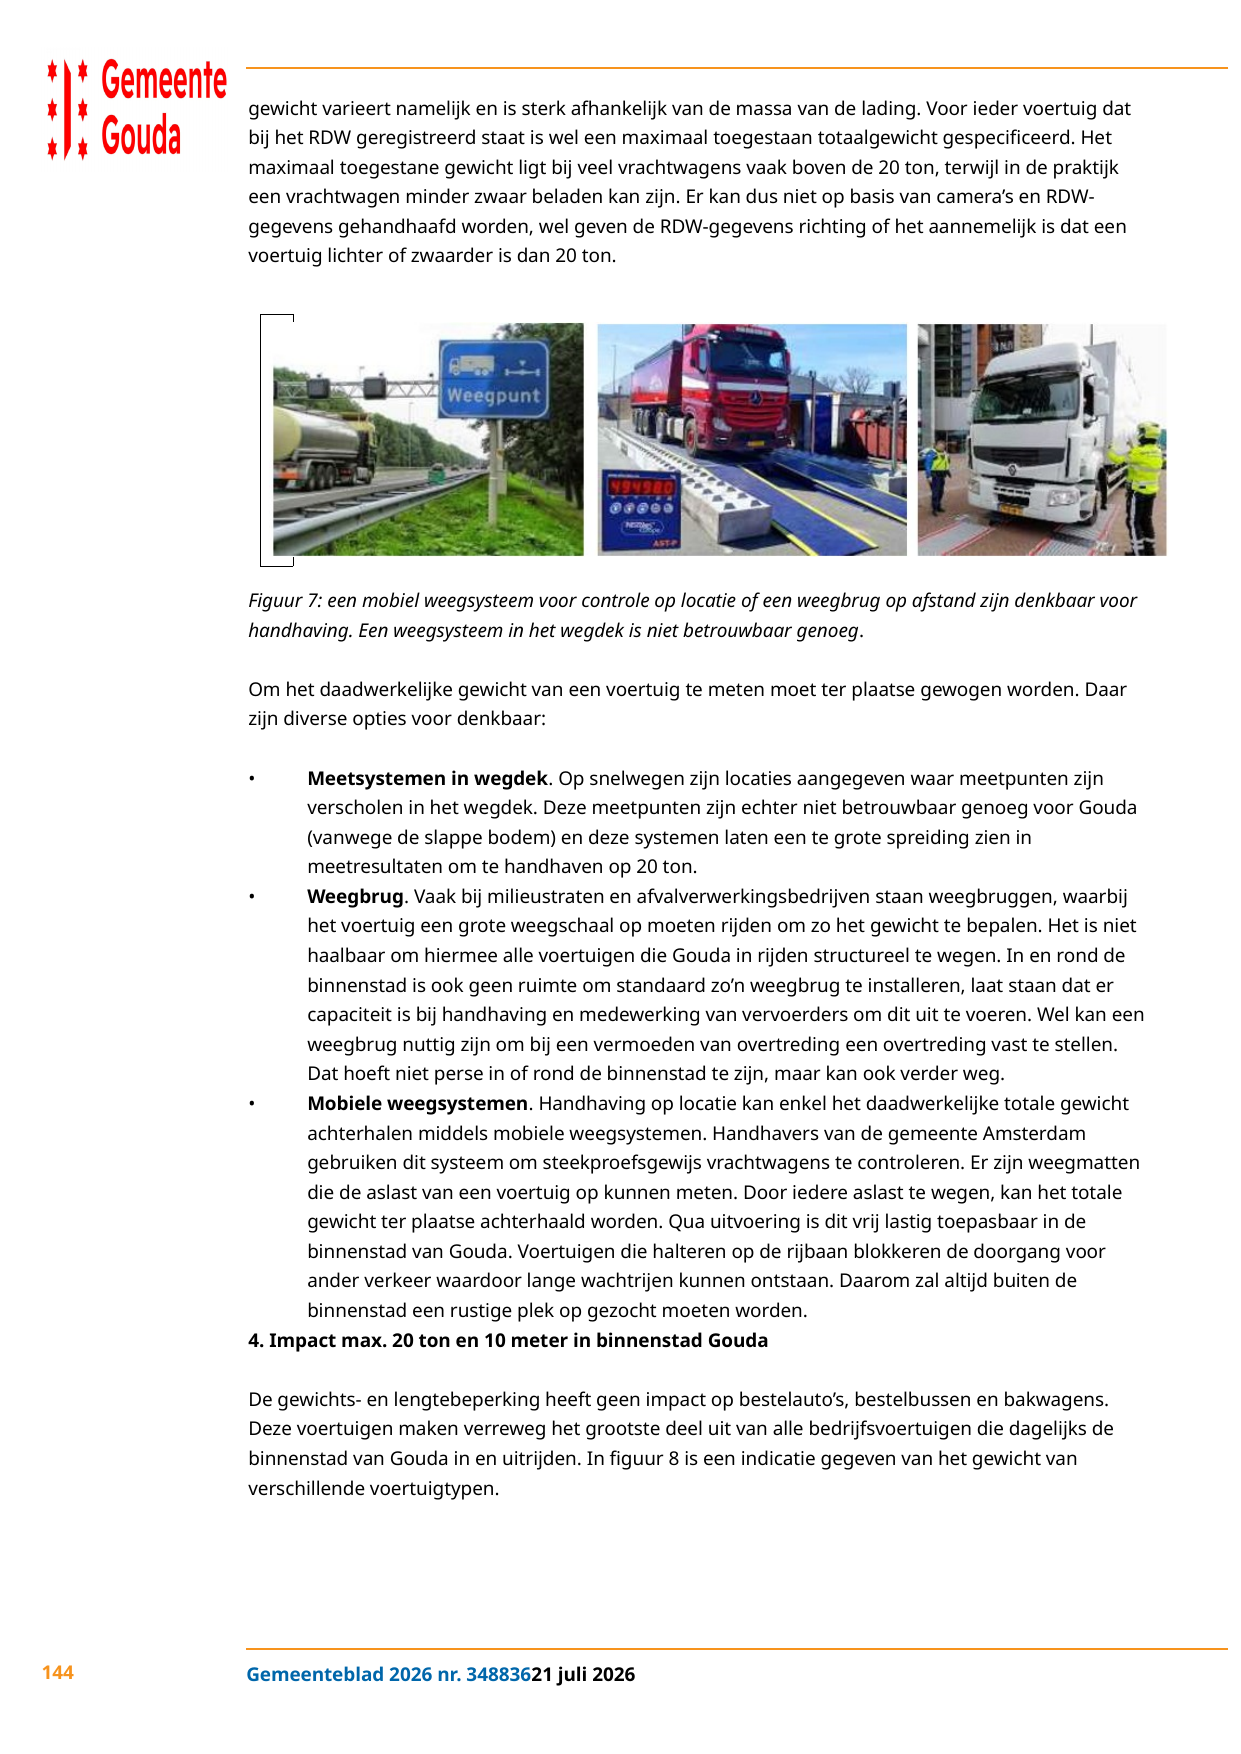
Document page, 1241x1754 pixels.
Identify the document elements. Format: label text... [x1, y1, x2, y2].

text Om het daadwerkelijke gewicht van een voertuig te meten moet ter plaatse gewogen worden. Daar zijn diverse opties voor denkbaar: [248, 676, 1152, 731]
text gewicht varieert namelijk en is sterk afhankelijk van de massa van de lading. Voor ieder voertuig dat bij het RDW geregistreerd staat is wel een maximaal toegestaan totaalgewicht gespecificeerd. Het maximaal toegestane gewicht ligt bij veel vrachtwagens vaak boven de 20 ton, terwijl in de praktijk een vrachtwagen minder zwaar beladen kan zijn. Er kan dus niet op basis van camera’s en RDW-gegevens gehandhaafd worden, wel geven de RDW-gegevens richting of het aannemelijk is dat een voertuig lichter of zwaarder is dan 20 ton. [248, 95, 1152, 268]
list Weegbrug. Vaak bij milieustraten en afvalverwerkingsbedrijven staan weegbruggen, waarbij het voertuig een grote weegschaal op moeten rijden om zo het gewicht te bepalen. Het is niet haalbaar om hiermee alle voertuigen die Gouda in rijden structureel te wegen. In en rond de binnenstad is ook geen ruimte om standaard zo’n weegbrug te installeren, laat staan dat er capaciteit is bij handhaving en medewerking van vervoerders om dit uit te voeren. Wel kan een weegbrug nuttig zijn om bij een vermoeden van overtreding een overtreding vast te stellen. Dat hoeft niet perse in of rond de binnenstad te zijn, maar kan ook verder weg. [248, 883, 1152, 1086]
text Figuur 7: een mobiel weegsysteem voor controle op locatie of een weegbrug op afstand zijn denkbaar voor handhaving. Een weegsysteem in het wegdek is niet betrouwbaar genoeg. [248, 587, 1152, 642]
picture [268, 322, 1173, 557]
list Mobiele weegsystemen. Handhaving op locatie kan enkel het daadwerkelijke totale gewicht achterhalen middels mobiele weegsystemen. Handhavers van de gemeente Amsterdam gebruiken dit systeem om steekproefsgewijs vrachtwagens te controleren. Er zijn weegmatten die de aslast van een voertuig op kunnen meten. Door iedere aslast te wegen, kan het totale gewicht ter plaatse achterhaald worden. Qua uitvoering is dit vrij lastig toepasbaar in de binnenstad van Gouda. Voertuigen die halteren op de rijbaan blokkeren de doorgang voor ander verkeer waardoor lange wachtrijen kunnen ontstaan. Daarom zal altijd buiten de binnenstad een rustige plek op gezocht moeten worden. [248, 1090, 1152, 1323]
text 4. Impact max. 20 ton en 10 meter in binnenstad Gouda [248, 1327, 1152, 1352]
picture [41, 47, 231, 172]
list Meetsystemen in wegdek. Op snelwegen zijn locaties aangegeven waar meetpunten zijn verscholen in het wegdek. Deze meetpunten zijn echter niet betrouwbaar genoeg voor Gouda (vanwege de slappe bodem) en deze systemen laten een te grote spreiding zien in meetresultaten om te handhaven op 20 ton. [248, 765, 1152, 879]
text De gewichts- en lengtebeperking heeft geen impact op bestelauto’s, bestelbussen en bakwagens. Deze voertuigen maken verreweg het grootste deel uit van alle bedrijfsvoertuigen die dagelijks de binnenstad van Gouda in en uitrijden. In figuur 8 is een indicatie gegeven van het gewicht van verschillende voertuigtypen. [248, 1386, 1152, 1500]
